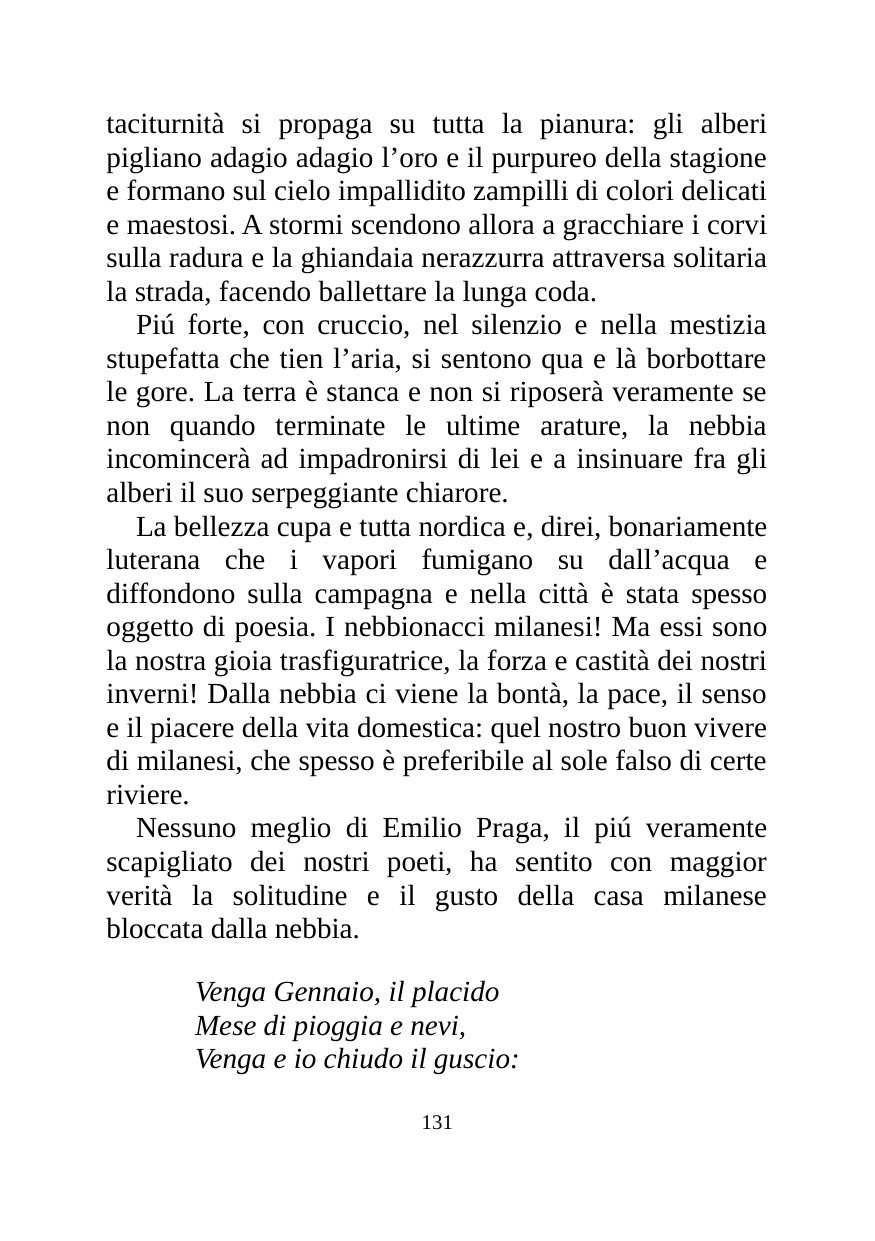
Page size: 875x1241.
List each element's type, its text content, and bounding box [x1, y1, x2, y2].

text taciturnità si propaga su tutta la pianura: gli alberi pigliano adagio adagio l’oro e il purpureo della stagione e formano sul cielo impallidito zampilli di colori delicati e maestosi. A stormi scendono allora a gracchiare i corvi sulla radura e la ghiandaia nerazzurra attraversa solitaria la strada, facendo ballettare la lunga coda. [106, 106, 768, 307]
text Venga Gennaio, il placido Mese di pioggia e nevi, Venga e io chiudo il guscio: [195, 974, 768, 1075]
text Piú forte, con cruccio, nel silenzio e nella mestizia stupefatta che tien l’aria, si sentono qua e là borbottare le gore. La terra è stanca e non si riposerà veramente se non quando terminate le ultime arature, la nebbia incomincerà ad impadronirsi di lei e a insinuare fra gli alberi il suo serpeggiante chiarore. [106, 307, 768, 509]
text La bellezza cupa e tutta nordica e, direi, bonariamente luterana che i vapori fumigano su dall’acqua e diffondono sulla campagna e nella città è stata spesso oggetto di poesia. I nebbionacci milanesi! Ma essi sono la nostra gioia trasfiguratrice, la forza e castità dei nostri inverni! Dalla nebbia ci viene la bontà, la pace, il senso e il piacere della vita domestica: quel nostro buon vivere di milanesi, che spesso è preferibile al sole falso di certe riviere. [106, 509, 768, 811]
text Nessuno meglio di Emilio Praga, il piú veramente scapigliato dei nostri poeti, ha sentito con maggior verità la solitudine e il gusto della casa milanese bloccata dalla nebbia. [106, 811, 768, 945]
